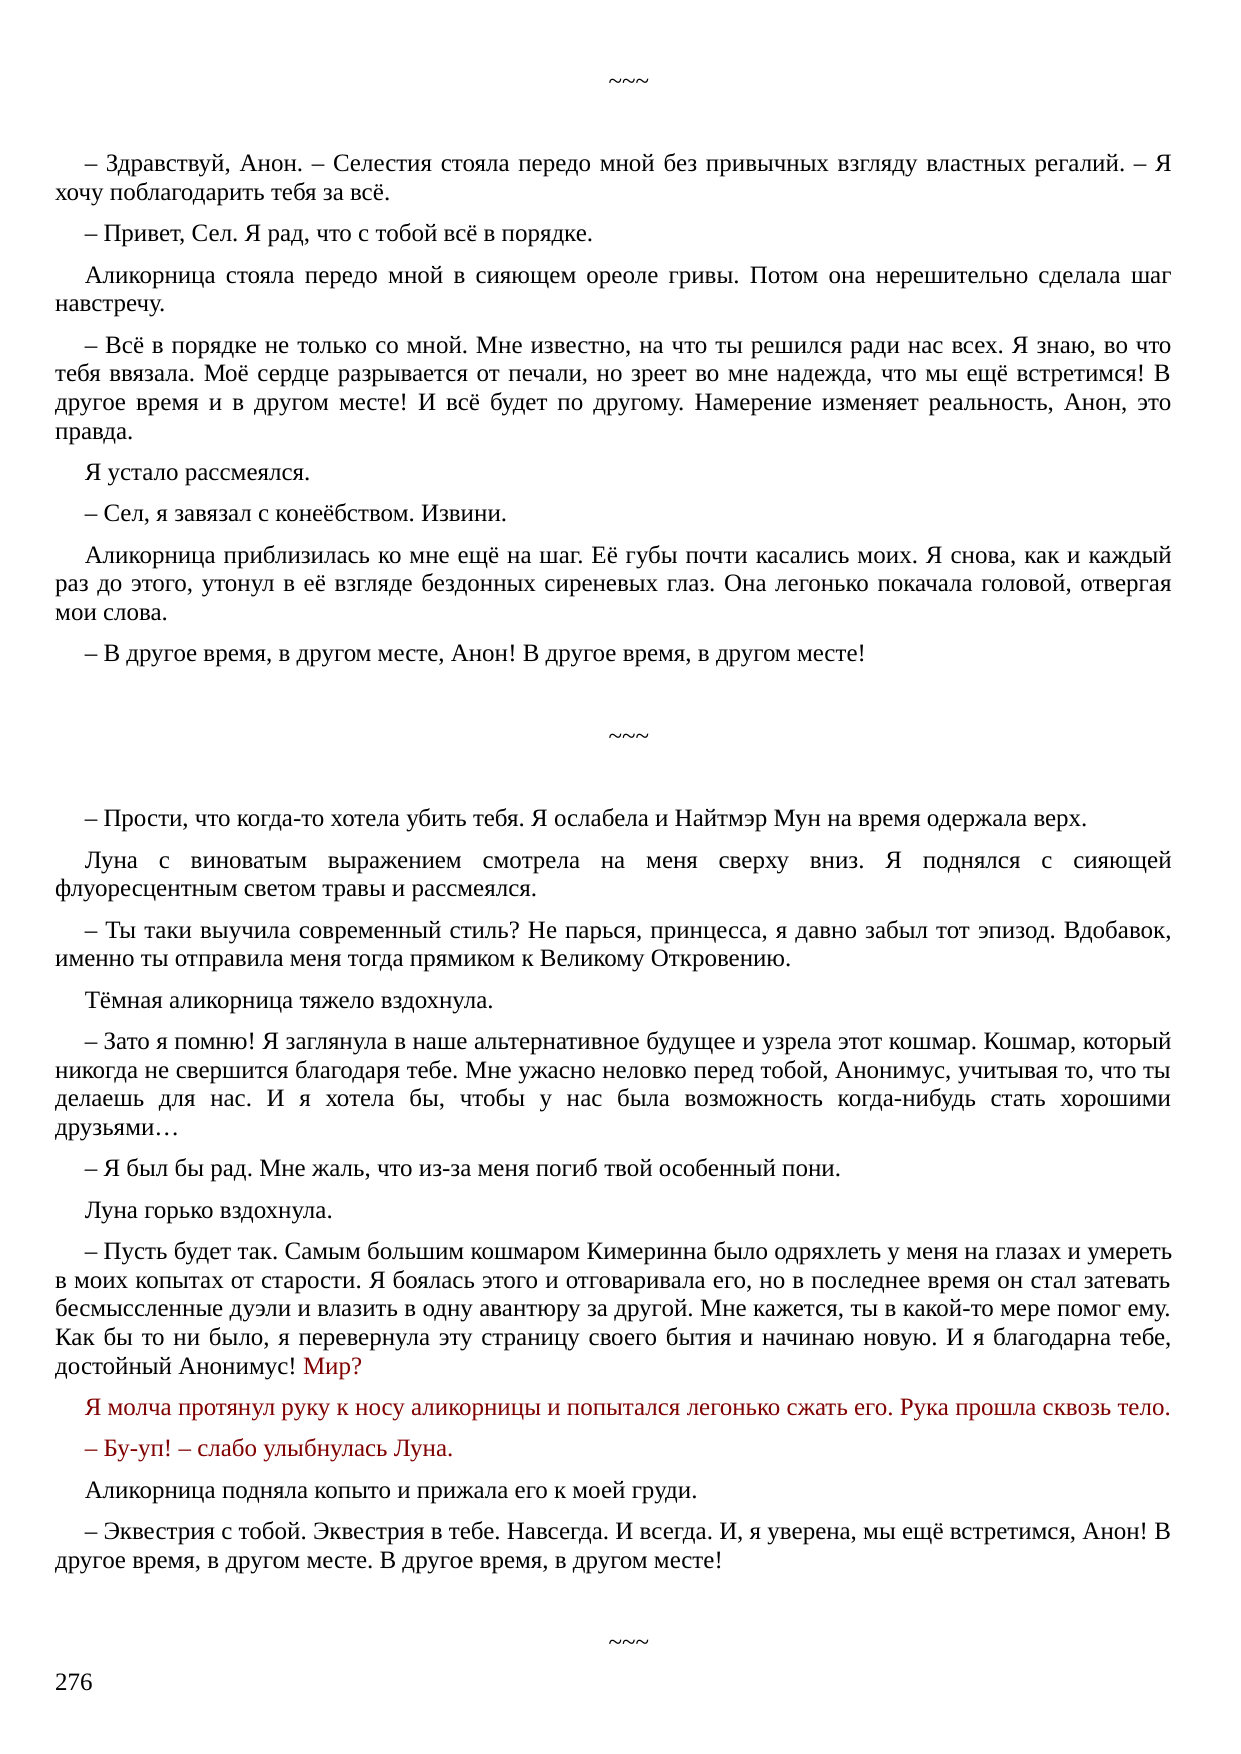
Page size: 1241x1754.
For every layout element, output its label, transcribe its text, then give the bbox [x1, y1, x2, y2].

text Тёмная аликорница тяжело вздохнула. [55, 985, 1173, 1013]
text – Привет, Сел. Я рад, что с тобой всё в порядке. [55, 218, 1173, 247]
text Аликорница стояла передо мной в сияющем ореоле гривы. Потом она нерешительно сделала шаг навстречу. [55, 260, 1173, 317]
text – Здравствуй, Анон. – Селестия стояла передо мной без привычных взгляду властных регалий. – Я хочу поблагодарить тебя за всё. [55, 148, 1173, 206]
text Аликорница подняла копыто и прижала его к моей груди. [55, 1475, 1173, 1503]
text – Эквестрия с тобой. Эквестрия в тебе. Навсегда. И всегда. И, я уверена, мы ещё встретимся, Анон! В другое время, в другом месте. В другое время, в другом месте! [55, 1516, 1173, 1573]
text – Я был бы рад. Мне жаль, что из-за меня погиб твой особенный пони. [55, 1153, 1173, 1182]
text Я молча протянул руку к носу аликорницы и попытался легонько сжать его. Рука прошла сквозь тело. [55, 1392, 1173, 1421]
text – Бу-уп! – слабо улыбнулась Луна. [55, 1433, 1173, 1462]
text – Сел, я завязал с конеёбством. Извини. [55, 498, 1173, 527]
text Луна с виноватым выражением смотрела на меня сверху вниз. Я поднялся с сияющей флуоресцентным светом травы и рассмеялся. [55, 845, 1173, 902]
text Луна горько вздохнула. [55, 1195, 1173, 1223]
text – Всё в порядке не только со мной. Мне известно, на что ты решился ради нас всех. Я знаю, во что тебя ввязала. Моё сердце разрывается от печали, но зреет во мне надежда, что мы ещё встретимся! В другое время и в другом месте! И всё будет по другому. Намерение изменяет реальность, Анон, это правда. [55, 330, 1173, 445]
text ~~~ [55, 721, 1173, 750]
text – Прости, что когда-то хотела убить тебя. Я ослабела и Найтмэр Мун на время одержала верх. [55, 803, 1173, 832]
text – Зато я помню! Я заглянула в наше альтернативное будущее и узрела этот кошмар. Кошмар, который никогда не свершится благодаря тебе. Мне ужасно неловко перед тобой, Анонимус, учитывая то, что ты делаешь для нас. И я хотела бы, чтобы у нас была возможность когда-нибудь стать хорошими друзьями… [55, 1026, 1173, 1141]
text – В другое время, в другом месте, Анон! В другое время, в другом месте! [55, 638, 1173, 667]
text Я устало рассмеялся. [55, 457, 1173, 486]
text ~~~ [55, 1627, 1173, 1656]
text ~~~ [55, 66, 1173, 95]
text Аликорница приблизилась ко мне ещё на шаг. Её губы почти касались моих. Я снова, как и каждый раз до этого, утонул в её взгляде бездонных сиреневых глаз. Она легонько покачала головой, отвергая мои слова. [55, 540, 1173, 626]
text – Пусть будет так. Самым большим кошмаром Кимеринна было одряхлеть у меня на глазах и умереть в моих копытах от старости. Я боялась этого и отговаривала его, но в последнее время он стал затевать бесмыссленные дуэли и влазить в одну авантюру за другой. Мне кажется, ты в какой-то мере помог ему. Как бы то ни было, я перевернула эту страницу своего бытия и начинаю новую. И я благодарна тебе, достойный Анонимус! Мир? [55, 1236, 1173, 1380]
text – Ты таки выучила современный стиль? Не парься, принцесса, я давно забыл тот эпизод. Вдобавок, именно ты отправила меня тогда прямиком к Великому Откровению. [55, 915, 1173, 972]
